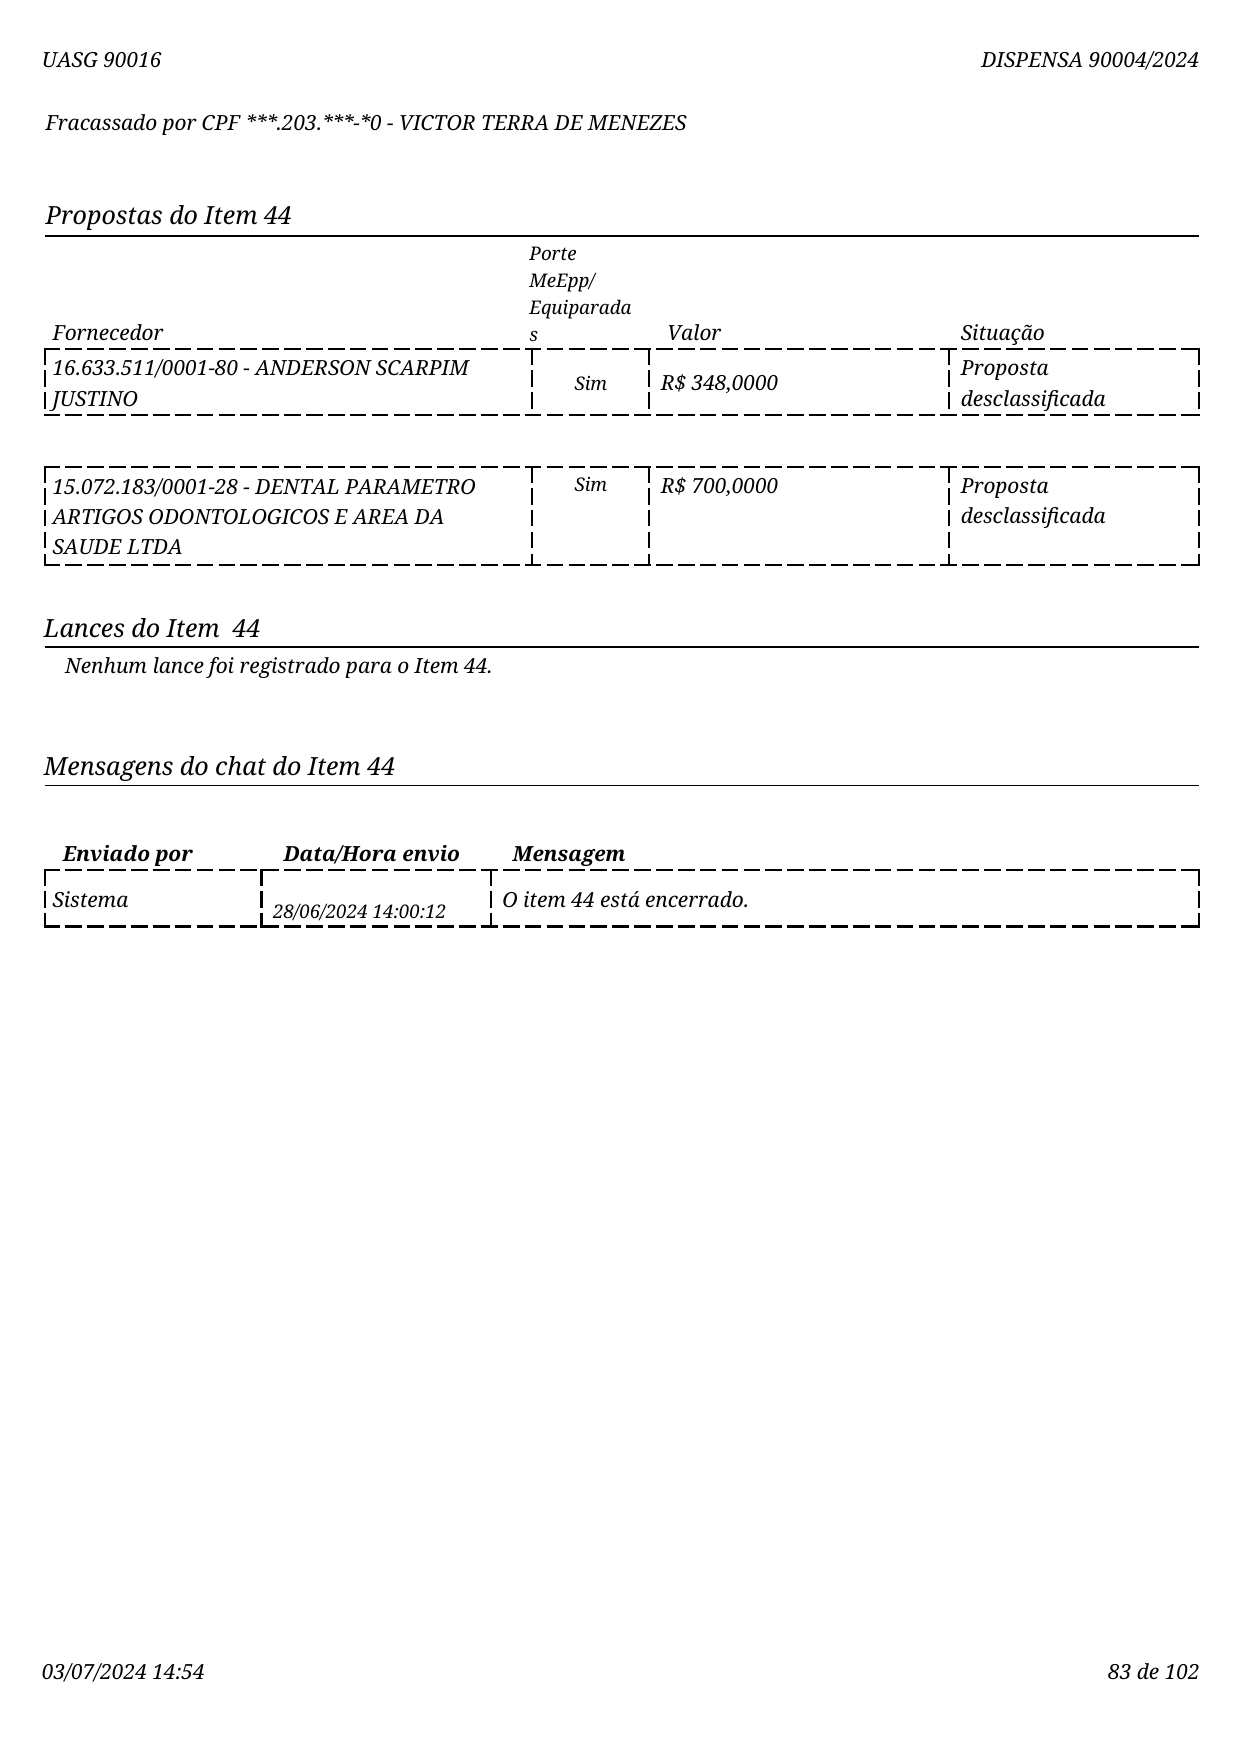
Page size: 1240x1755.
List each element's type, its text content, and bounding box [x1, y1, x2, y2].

table_cell [949, 869, 1199, 925]
table_cell [949, 786, 1199, 869]
table_cell 15.072.183/0001-28 - DENTAL PARAMETRO ARTIGOS ODONTOLOGICOS E AREA DA SAUDE LTDA [45, 466, 532, 564]
table_cell R$ 700,0000 [649, 466, 949, 564]
table_cell Sistema [45, 869, 261, 925]
table_cell Lances do Item 44 [45, 564, 532, 646]
table_cell Proposta desclassificada [949, 348, 1199, 414]
table_header Fornecedor [45, 237, 532, 348]
table_cell [649, 414, 949, 466]
text Fracassado por CPF ***.203.***-*0 - VICTOR TERRA DE MENEZES [45, 108, 1202, 136]
table_cell [949, 648, 1199, 785]
table_cell [649, 786, 949, 869]
table_cell R$ 348,0000 [649, 348, 949, 414]
table_cell [649, 564, 949, 646]
table_cell O item 44 está encerrado. [491, 869, 949, 925]
table_cell Nenhum lance foi registrado para o Item 44. Mensagens do chat do Item 44 [45, 648, 532, 785]
table_cell Data/Hora envio [261, 786, 491, 869]
table_cell [532, 564, 649, 646]
table_cell Mensagem [491, 786, 649, 869]
text Propostas do Item 44 [45, 198, 1202, 232]
table_header Valor [649, 237, 949, 348]
table_cell 28/06/2024 14:00:12 [261, 869, 491, 925]
table_cell [949, 564, 1199, 646]
table_cell [949, 414, 1199, 466]
table_cell 16.633.511/0001-80 - ANDERSON SCARPIM JUSTINO [45, 348, 532, 414]
table_header Porte MeEpp/ Equiparadas [532, 237, 649, 348]
table_cell [532, 648, 649, 785]
table_header Situação [949, 237, 1199, 348]
table_cell Enviado por [45, 786, 261, 869]
table_cell [45, 414, 532, 466]
table_cell Proposta desclassificada [949, 466, 1199, 564]
table_cell [532, 414, 649, 466]
table_cell [649, 648, 949, 785]
table_cell Sim [532, 466, 649, 564]
table_cell Sim [532, 348, 649, 414]
